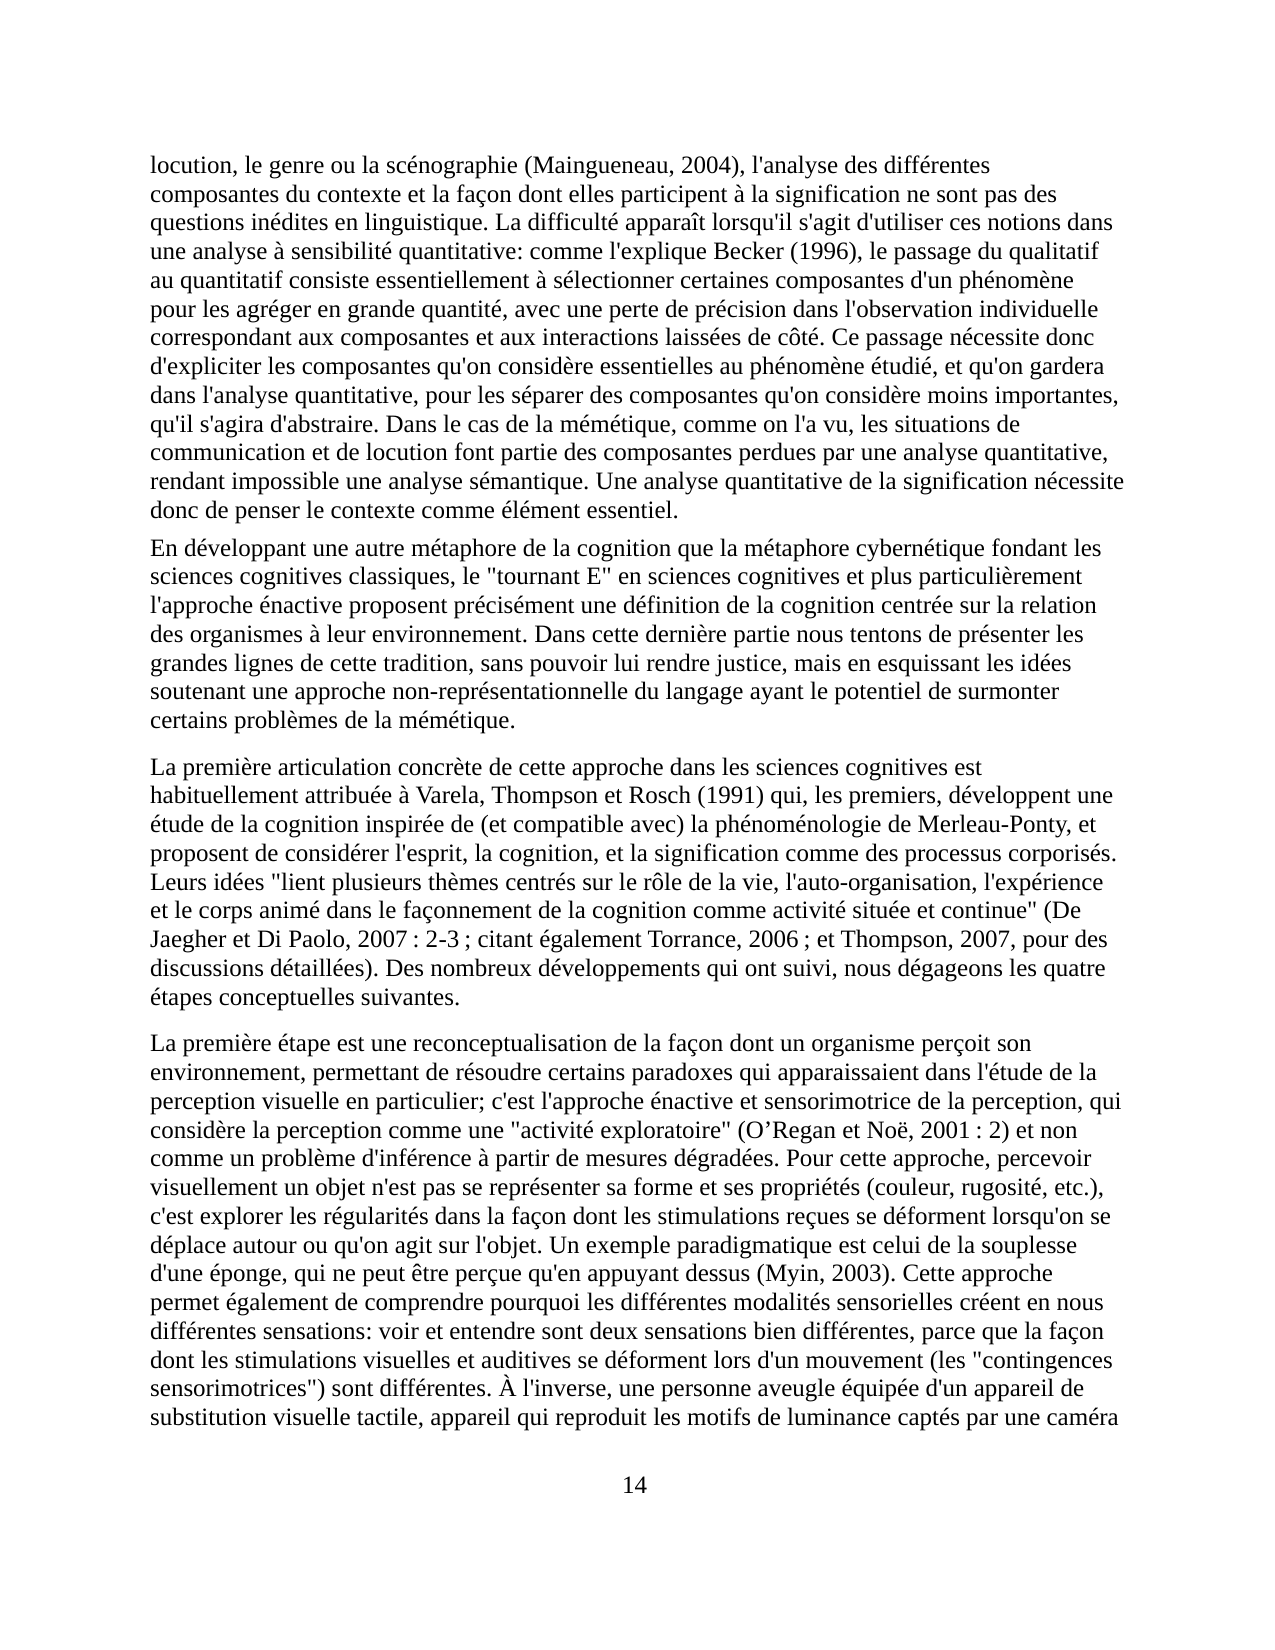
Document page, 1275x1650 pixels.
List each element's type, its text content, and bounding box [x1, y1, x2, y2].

text locution, le genre ou la scénographie (Maingueneau, 2004), l'analyse des différentes composantes du contexte et la façon dont elles participent à la signification ne sont pas des questions inédites en linguistique. La difficulté apparaît lorsqu'il s'agit d'utiliser ces notions dans une analyse à sensibilité quantitative: comme l'explique Becker (1996), le passage du qualitatif au quantitatif consiste essentiellement à sélectionner certaines composantes d'un phénomène pour les agréger en grande quantité, avec une perte de précision dans l'observation individuelle correspondant aux composantes et aux interactions laissées de côté. Ce passage nécessite donc d'expliciter les composantes qu'on considère essentielles au phénomène étudié, et qu'on gardera dans l'analyse quantitative, pour les séparer des composantes qu'on considère moins importantes, qu'il s'agira d'abstraire. Dans le cas de la mémétique, comme on l'a vu, les situations de communication et de locution font partie des composantes perdues par une analyse quantitative, rendant impossible une analyse sémantique. Une analyse quantitative de la signification nécessite donc de penser le contexte comme élément essentiel. [150, 150, 1125, 524]
text En développant une autre métaphore de la cognition que la métaphore cybernétique fondant les sciences cognitives classiques, le "tournant E" en sciences cognitives et plus particulièrement l'approche énactive proposent précisément une définition de la cognition centrée sur la relation des organismes à leur environnement. Dans cette dernière partie nous tentons de présenter les grandes lignes de cette tradition, sans pouvoir lui rendre justice, mais en esquissant les idées soutenant une approche non-représentationnelle du langage ayant le potentiel de surmonter certains problèmes de la mémétique. [150, 533, 1125, 734]
text La première étape est une reconceptualisation de la façon dont un organisme perçoit son environnement, permettant de résoudre certains paradoxes qui apparaissaient dans l'étude de la perception visuelle en particulier; c'est l'approche énactive et sensorimotrice de la perception, qui considère la perception comme une "activité exploratoire" (O’Regan et Noë, 2001 : 2) et non comme un problème d'inférence à partir de mesures dégradées. Pour cette approche, percevoir visuellement un objet n'est pas se représenter sa forme et ses propriétés (couleur, rugosité, etc.), c'est explorer les régularités dans la façon dont les stimulations reçues se déforment lorsqu'on se déplace autour ou qu'on agit sur l'objet. Un exemple paradigmatique est celui de la souplesse d'une éponge, qui ne peut être perçue qu'en appuyant dessus (Myin, 2003). Cette approche permet également de comprendre pourquoi les différentes modalités sensorielles créent en nous différentes sensations: voir et entendre sont deux sensations bien différentes, parce que la façon dont les stimulations visuelles et auditives se déforment lors d'un mouvement (les "contingences sensorimotrices") sont différentes. À l'inverse, une personne aveugle équipée d'un appareil de substitution visuelle tactile, appareil qui reproduit les motifs de luminance captés par une caméra [150, 1028, 1125, 1431]
text La première articulation concrète de cette approche dans les sciences cognitives est habituellement attribuée à Varela, Thompson et Rosch (1991) qui, les premiers, développent une étude de la cognition inspirée de (et compatible avec) la phénoménologie de Merleau-Ponty, et proposent de considérer l'esprit, la cognition, et la signification comme des processus corporisés. Leurs idées "lient plusieurs thèmes centrés sur le rôle de la vie, l'auto-organisation, l'expérience et le corps animé dans le façonnement de la cognition comme activité située et continue" (De Jaegher et Di Paolo, 2007 : 2‑3 ; citant également Torrance, 2006 ; et Thompson, 2007, pour des discussions détaillées). Des nombreux développements qui ont suivi, nous dégageons les quatre étapes conceptuelles suivantes. [150, 752, 1125, 1011]
